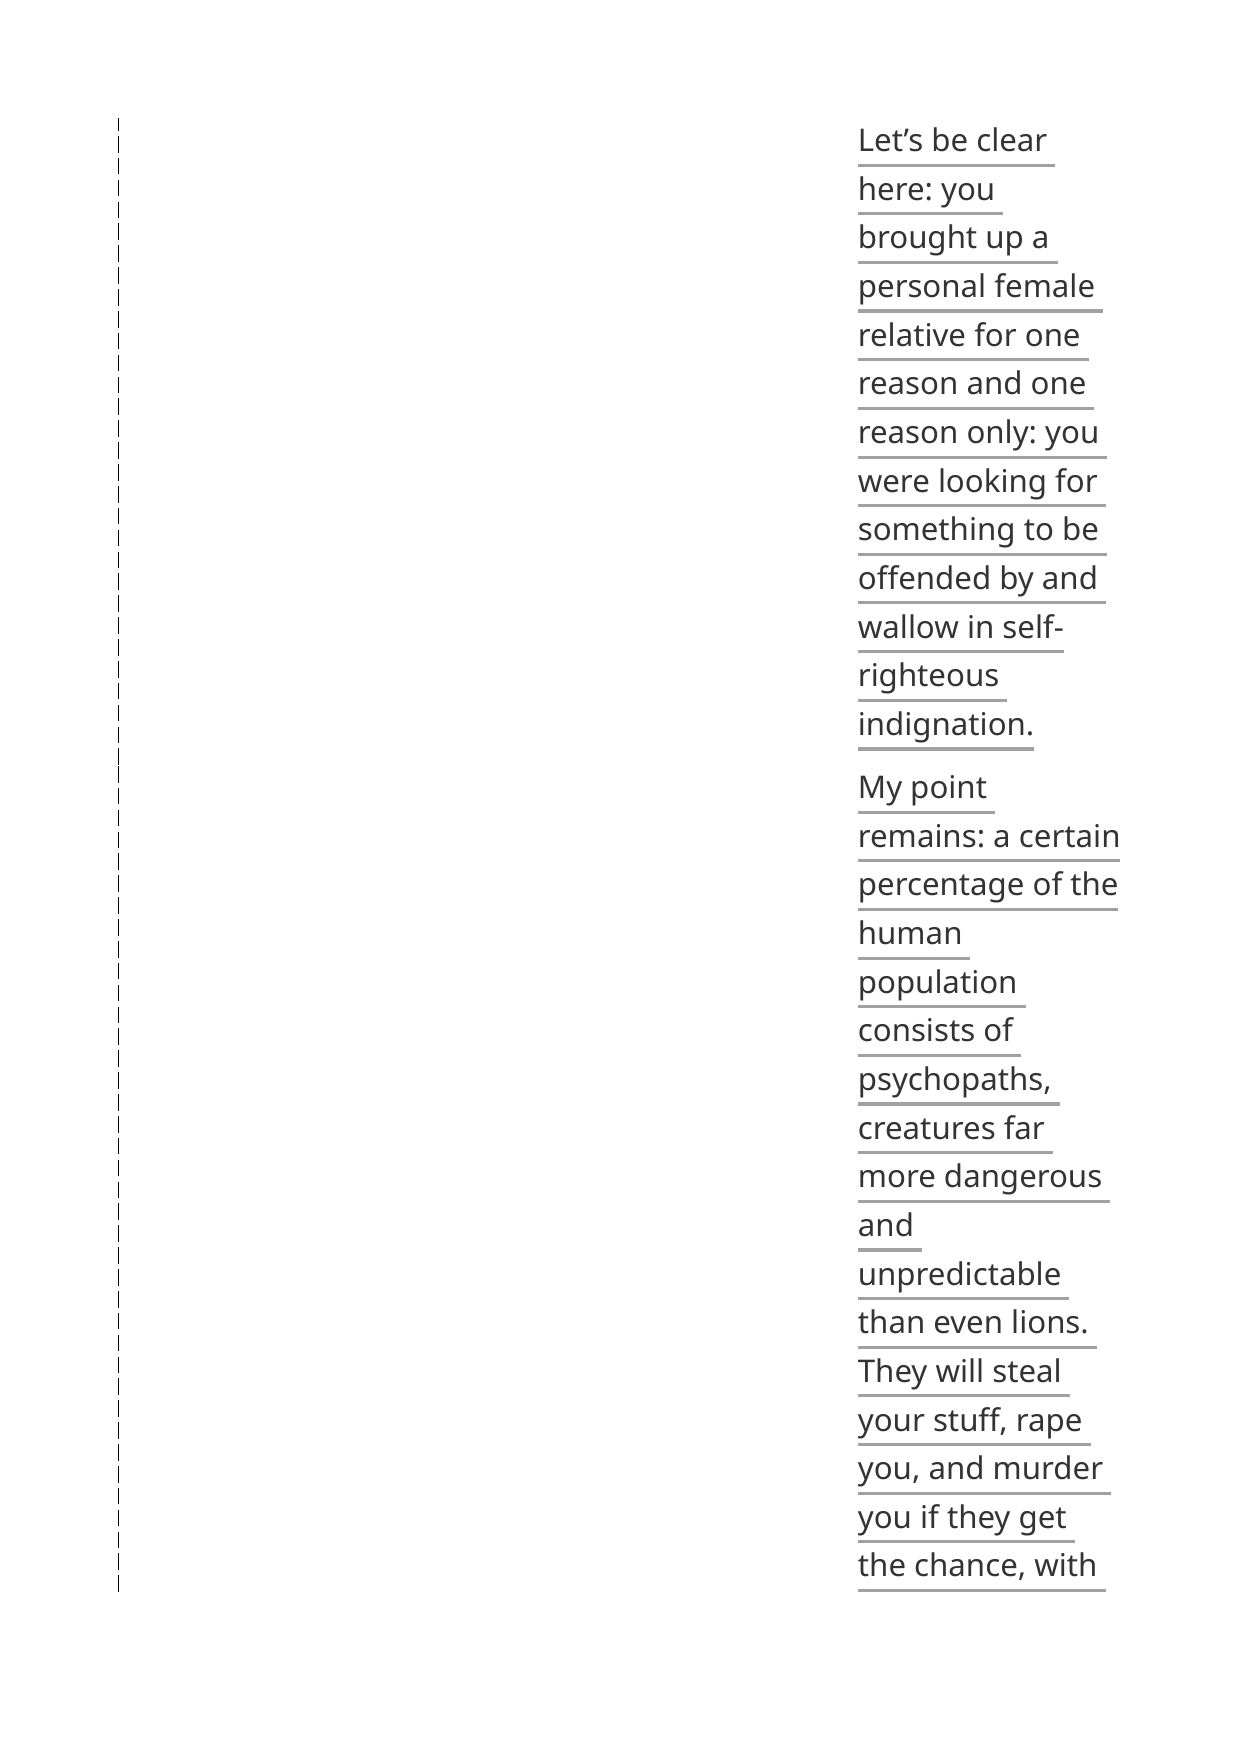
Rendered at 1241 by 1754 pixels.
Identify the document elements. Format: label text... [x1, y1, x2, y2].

list Let’s be clear here: you brought up a personal female relative for one reason and one reason only: you were looking for something to be offended by and wallow in self-righteous indignation. [118, 118, 1122, 751]
list My point remains: a certain percentage of the human population consists of psychopaths, creatures far more dangerous and unpredictable than even lions. They will steal your stuff, rape you, and murder you if they get the chance, with [118, 765, 1122, 1592]
